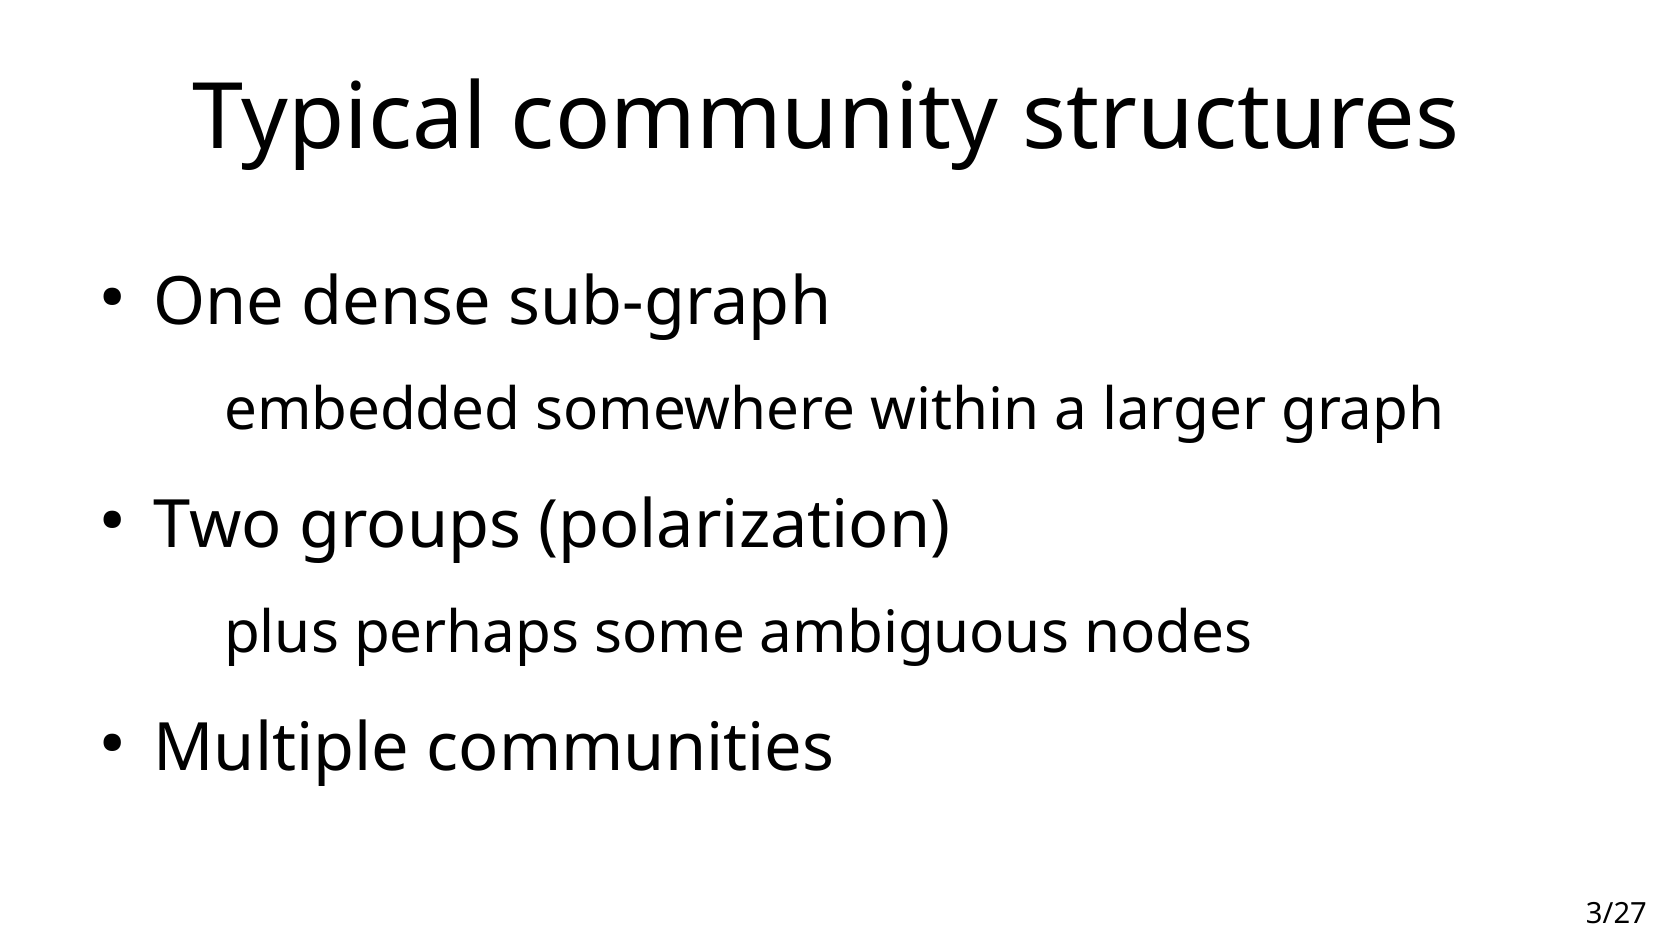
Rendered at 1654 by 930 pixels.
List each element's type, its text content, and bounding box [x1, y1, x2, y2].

list One dense sub-graph embedded somewhere within a larger graph Two groups (polarization) plus perhaps some ambiguous nodes Multiple communities [82, 252, 1571, 793]
title Typical community structures [82, 1, 1571, 225]
